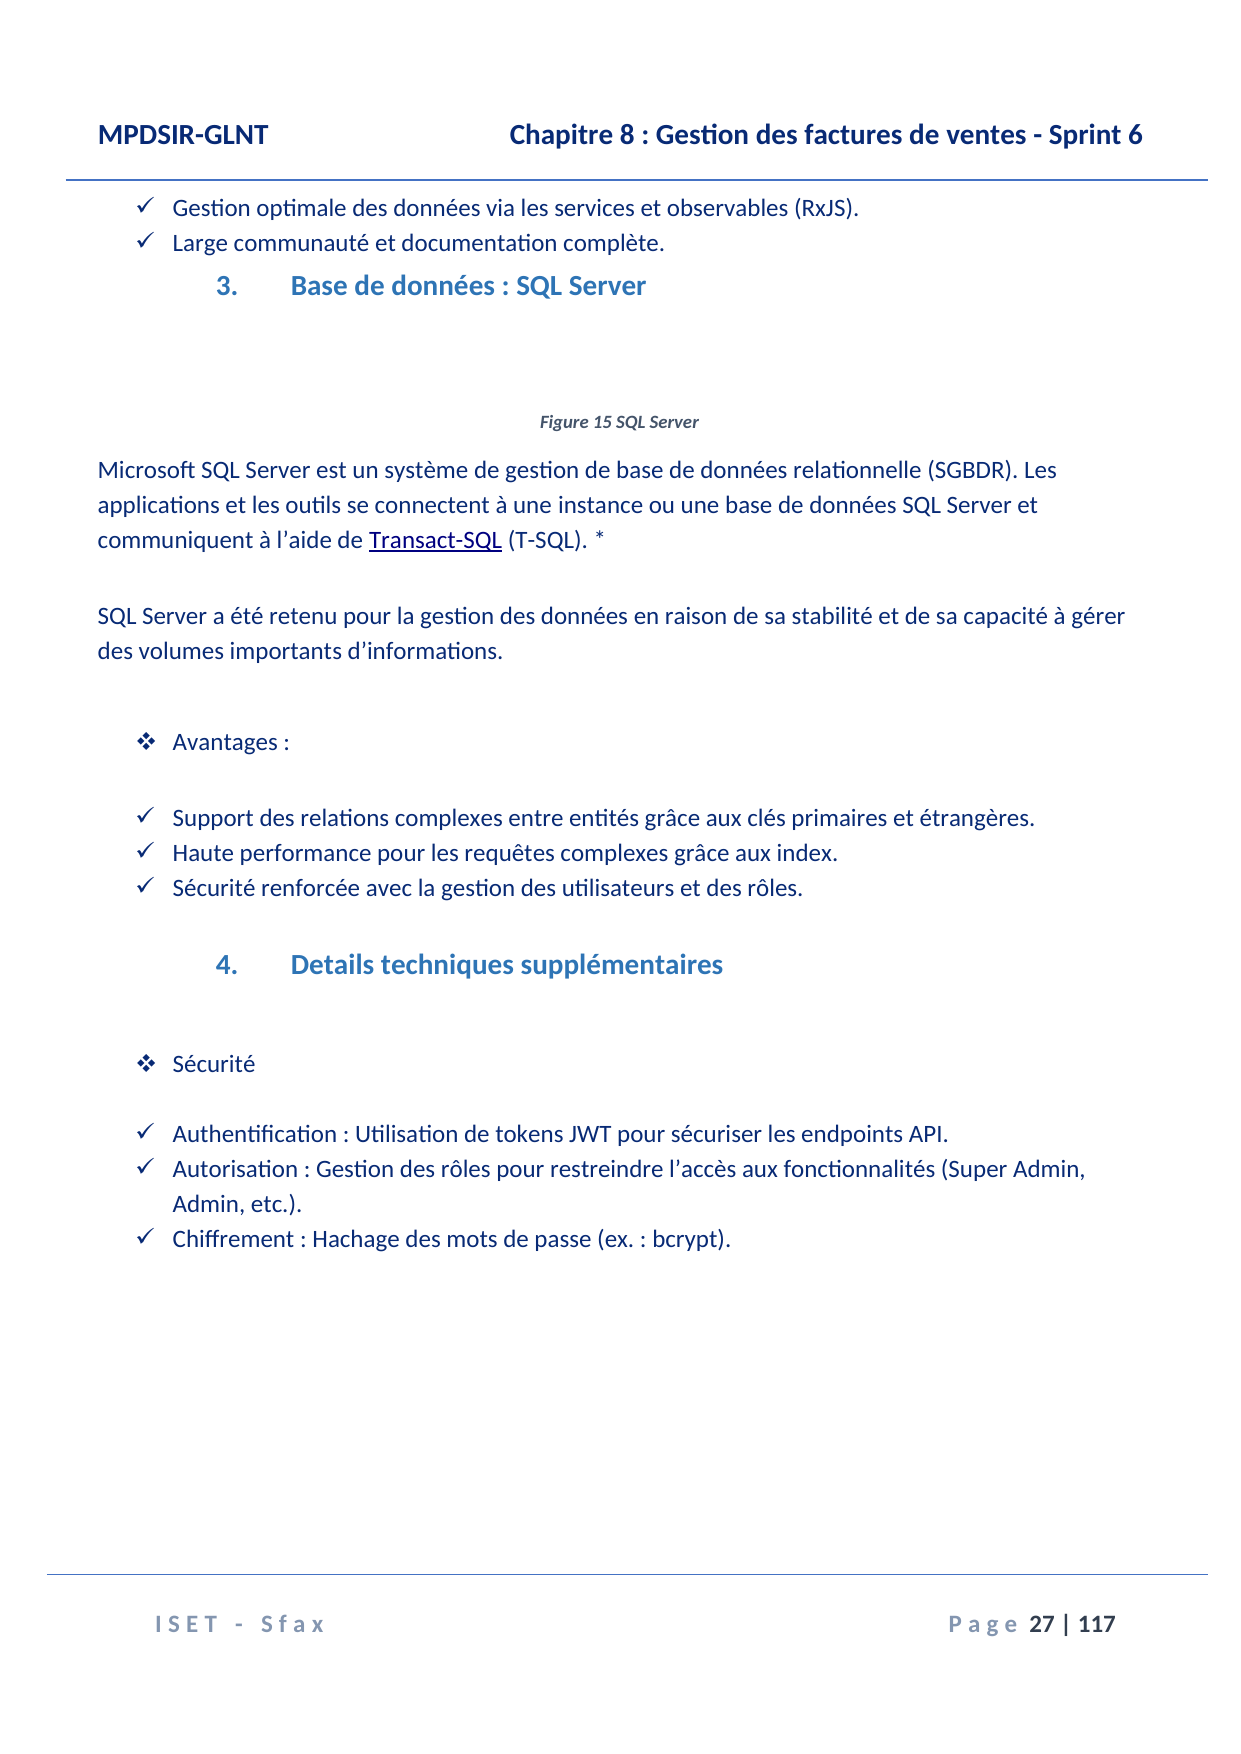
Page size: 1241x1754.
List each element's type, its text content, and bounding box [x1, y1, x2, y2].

subtitle Base de données : SQL Server [216, 267, 1143, 302]
text Figure 15 SQL Server [97, 410, 1143, 433]
list Support des relations complexes entre entités grâce aux clés primaires et étrangères. [135, 802, 1143, 832]
list Chiffrement : Hachage des mots de passe (ex. : bcrypt). [135, 1224, 1143, 1254]
list Haute performance pour les requêtes complexes grâce aux index. [135, 837, 1143, 867]
list Large communauté et documentation complète. [135, 227, 1143, 258]
subtitle Details techniques supplémentaires [216, 946, 1143, 982]
list Gestion optimale des données via les services et observables (RxJS). [135, 192, 1143, 223]
text SQL Server a été retenu pour la gestion des données en raison de sa stabilité et de sa capacité à gérer des volumes importants d’informations. [97, 600, 1143, 666]
list Autorisation : Gestion des rôles pour restreindre l’accès aux fonctionnalités (Super Admin, Admin, etc.). [135, 1154, 1143, 1219]
list Sécurité [135, 1049, 1143, 1079]
list Sécurité renforcée avec la gestion des utilisateurs et des rôles. [135, 872, 1143, 902]
text Microsoft SQL Server est un système de gestion de base de données relationnelle (SGBDR). Les applications et les outils se connectent à une instance ou une base de données SQL Server et communiquent à l’aide de Transact-SQL (T-SQL). * [97, 454, 1143, 554]
list Avantages : [135, 726, 1143, 756]
list Authentification : Utilisation de tokens JWT pour sécuriser les endpoints API. [135, 1119, 1143, 1149]
